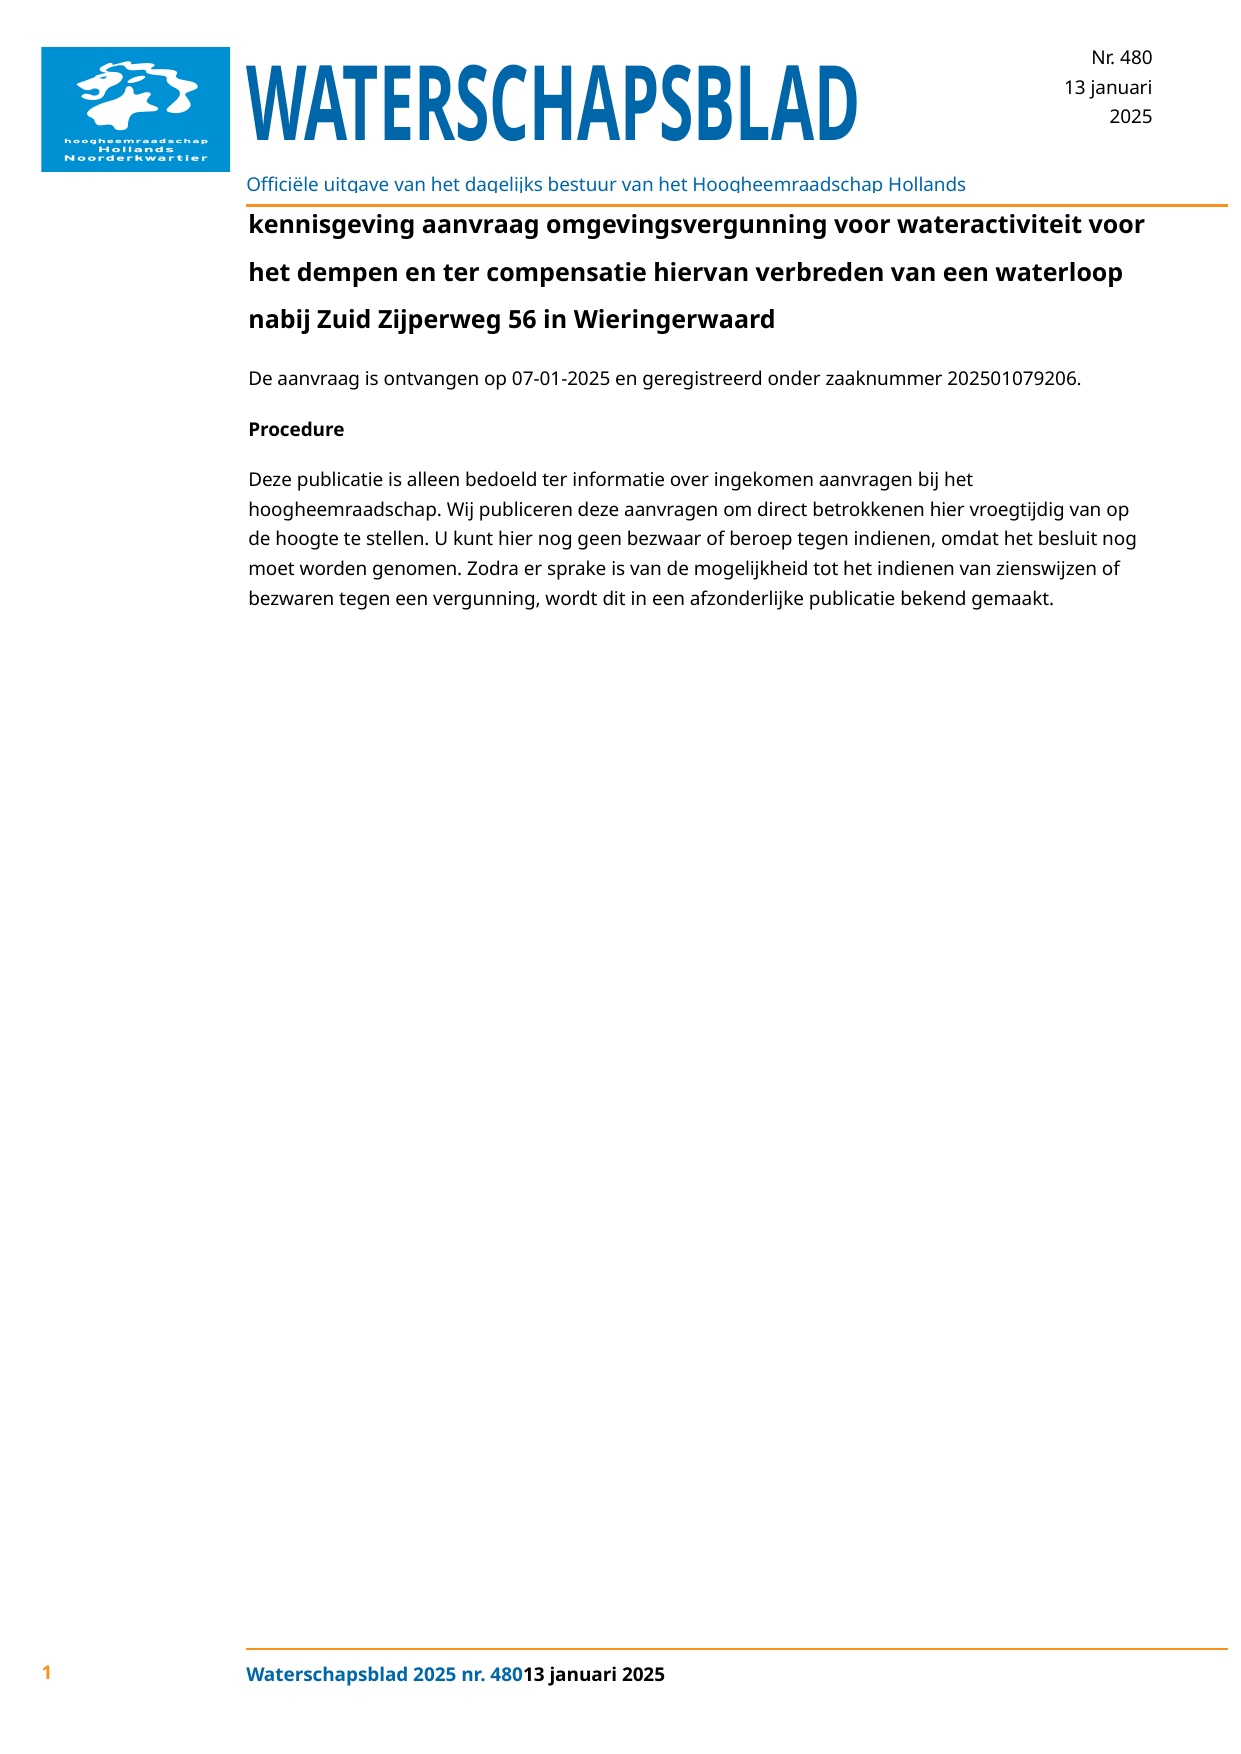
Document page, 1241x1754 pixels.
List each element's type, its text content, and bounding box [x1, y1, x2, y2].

text Deze publicatie is alleen bedoeld ter informatie over ingekomen aanvragen bij het hoogheemraadschap. Wij publiceren deze aanvragen om direct betrokkenen hier vroegtijdig van op de hoogte te stellen. U kunt hier nog geen bezwaar of beroep tegen indienen, omdat het besluit nog moet worden genomen. Zodra er sprake is van de mogelijkheid tot het indienen van zienswijzen of bezwaren tegen een vergunning, wordt dit in een afzonderlijke publicatie bekend gemaakt. [248, 466, 1152, 610]
picture [118, 62, 197, 112]
text Procedure [248, 416, 1152, 442]
picture [78, 64, 122, 99]
picture [88, 87, 157, 130]
text De aanvraag is ontvangen op 07-01-2025 en geregistreerd onder zaaknummer 202501079206. [248, 366, 1152, 391]
text kennisgeving aanvraag omgevingsvergunning voor wateractiviteit voor het dempen en ter compensatie hiervan verbreden van een waterloop nabij Zuid Zijperweg 56 in Wieringerwaard [248, 207, 1152, 336]
picture [129, 76, 144, 82]
